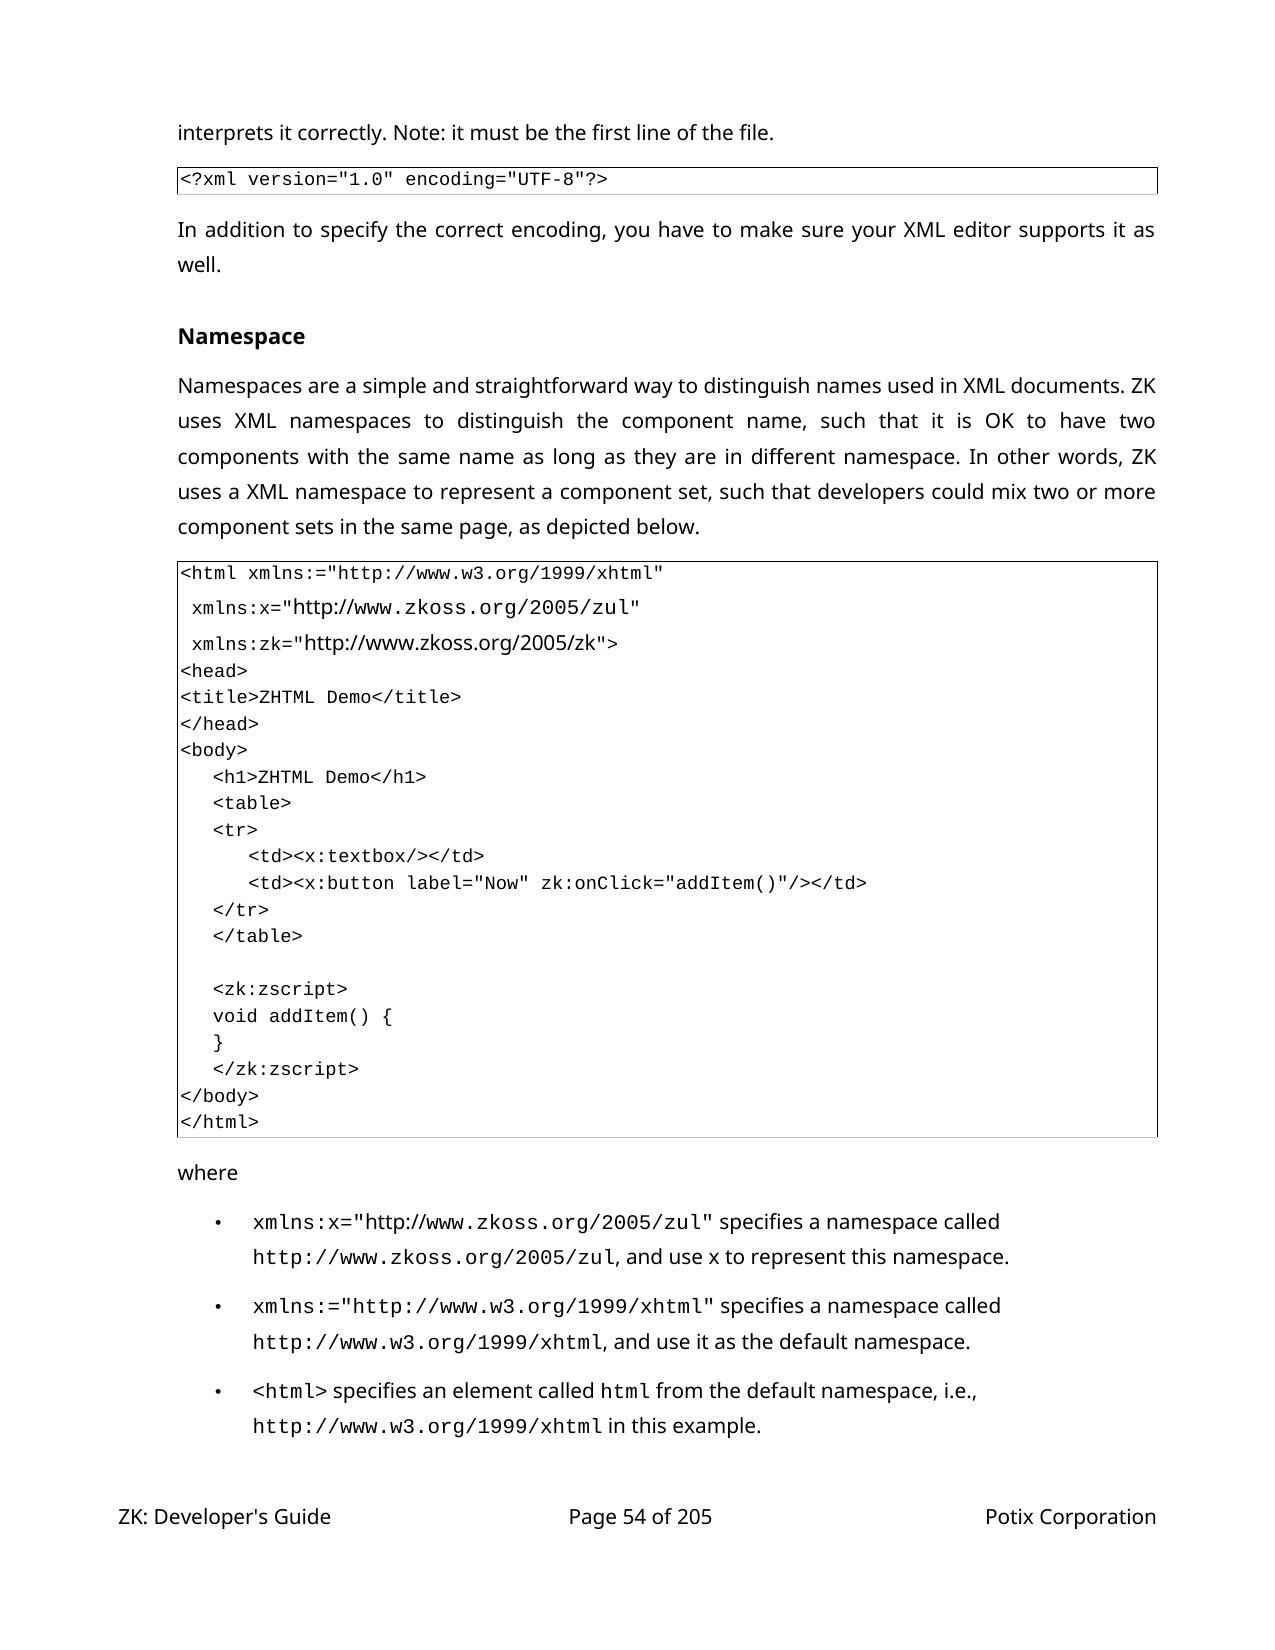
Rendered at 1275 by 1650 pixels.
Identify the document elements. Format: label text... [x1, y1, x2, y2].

text where [177, 1158, 1157, 1186]
text interprets it correctly. Note: it must be the first line of the file. [177, 118, 1157, 146]
subtitle Namespace [177, 321, 1157, 351]
text Namespaces are a simple and straightforward way to distinguish names used in XML documents. ZK uses XML namespaces to distinguish the component name, such that it is OK to have two components with the same name as long as they are in different namespace. In other words, ZK uses a XML namespace to represent a component set, such that developers could mix two or more component sets in the same page, as depicted below. [177, 371, 1157, 541]
list xmlns:x="http://www.zkoss.org/2005/zul" specifies a namespace called http://www.zkoss.org/2005/zul, and use x to represent this namespace. [215, 1207, 1157, 1271]
text <?xml version="1.0" encoding="UTF-8"?> [178, 168, 1157, 194]
text <html xmlns:="http://www.w3.org/1999/xhtml" xmlns:x="http://www.zkoss.org/2005/zul" xmlns:zk="http://www.zkoss.org/2005/zk"> <head> <title>ZHTML Demo</title> </head> <body> <h1>ZHTML Demo</h1> <table> <tr> <td><x:textbox/></td> <td><x:button label="Now" zk:onClick="addItem()"/></td> </tr> </table> <zk:zscript> void addItem() { } </zk:zscript> </body> </html> [178, 562, 1157, 1137]
list xmlns:="http://www.w3.org/1999/xhtml" specifies a namespace called http://www.w3.org/1999/xhtml, and use it as the default namespace. [215, 1291, 1157, 1356]
list <html> specifies an element called html from the default namespace, i.e., http://www.w3.org/1999/xhtml in this example. [215, 1376, 1157, 1440]
text In addition to specify the correct encoding, you have to make sure your XML editor supports it as well. [177, 215, 1157, 278]
